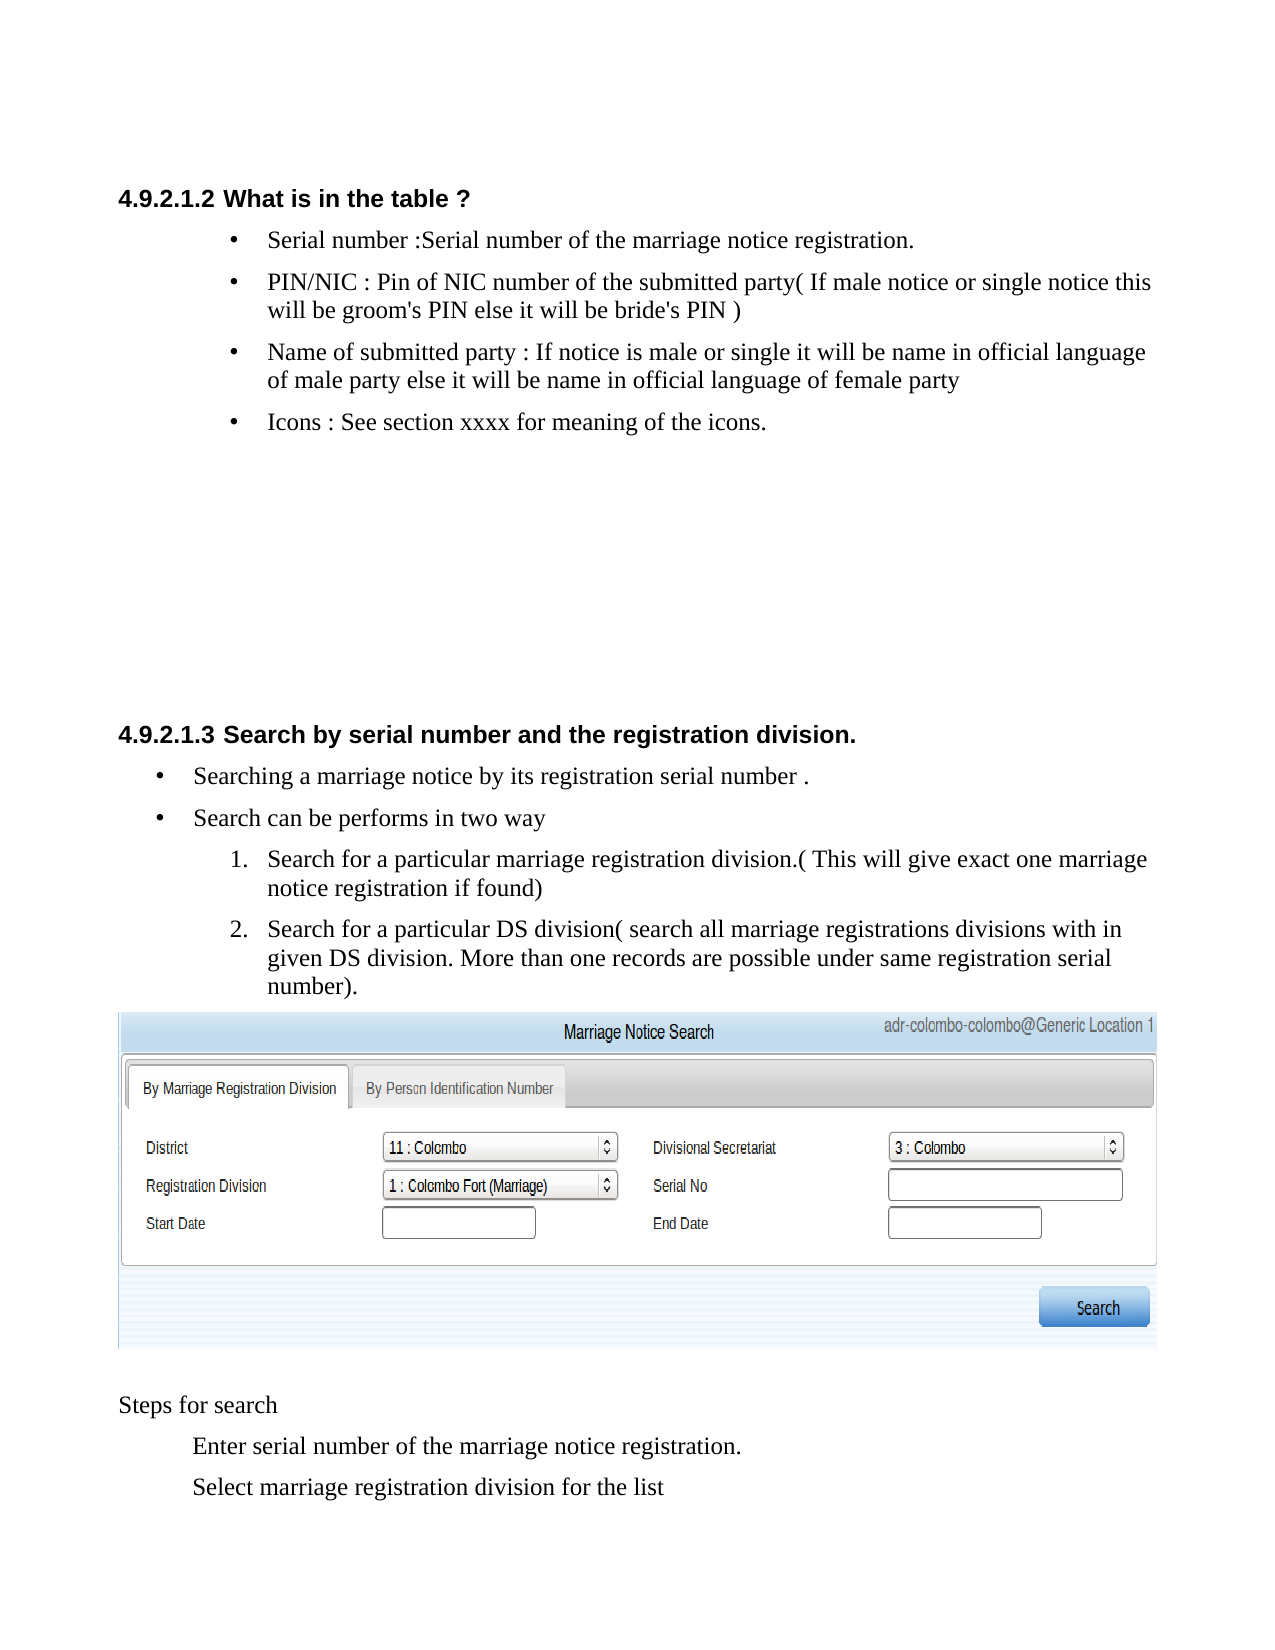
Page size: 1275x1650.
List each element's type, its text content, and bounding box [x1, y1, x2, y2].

text Steps for search [118, 1390, 1157, 1418]
picture [118, 1012, 1157, 1349]
list Searching a marriage notice by its registration serial number . [156, 761, 1157, 790]
list Search can be performs in two way [156, 803, 1157, 831]
list Search for a particular DS division( search all marriage registrations divisions with in given DS division. More than one records are possible under same registration serial number). [229, 914, 1157, 1000]
subtitle Search by serial number and the registration division. [118, 720, 1157, 749]
list Serial number :Serial number of the marriage notice registration. [229, 225, 1157, 254]
text Enter serial number of the marriage notice registration. [118, 1431, 1157, 1460]
subtitle What is in the table ? [118, 184, 1157, 213]
list Search for a particular marriage registration division.( This will give exact one marriage notice registration if found) [229, 844, 1157, 901]
list Name of submitted party : If notice is male or single it will be name in official language of male party else it will be name in official language of female party [229, 337, 1157, 394]
list Icons : See section xxxx for meaning of the icons. [229, 407, 1157, 435]
text Select marriage registration division for the list [118, 1472, 1157, 1501]
list PIN/NIC : Pin of NIC number of the submitted party( If male notice or single notice this will be groom's PIN else it will be bride's PIN ) [229, 267, 1157, 324]
